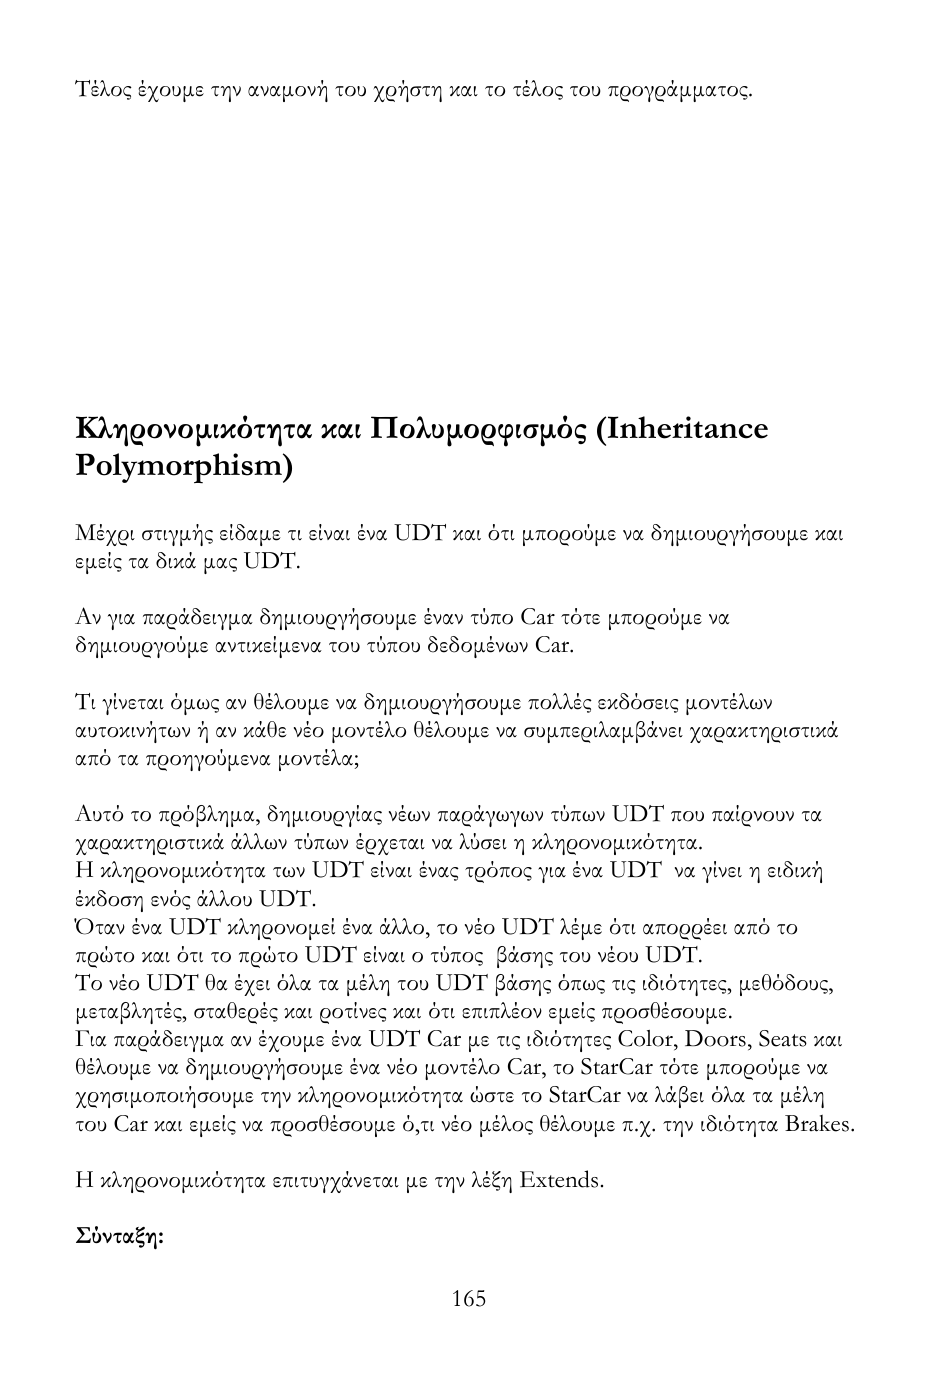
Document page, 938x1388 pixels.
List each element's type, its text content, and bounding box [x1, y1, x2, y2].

subtitle Κληρονομικότητα και Πολυμορφισμός (Inheritance Polymorphism) [75, 409, 862, 484]
text Το νέο UDT θα έχει όλα τα μέλη του UDT βάσης όπως τις ιδιότητες, μεθόδους, μεταβλητές, σταθερές και ροτίνες και ότι επιπλέον εμείς προσθέσουμε. [75, 969, 862, 1025]
text Τέλος έχουμε την αναμονή του χρήστη και το τέλος του προγράμματος. [75, 75, 862, 103]
text Αν για παράδειγμα δημιουργήσουμε έναν τύπο Car τότε μπορούμε να δημιουργούμε αντικείμενα του τύπου δεδομένων Car. [75, 603, 862, 659]
text Τι γίνεται όμως αν θέλουμε να δημιουργήσουμε πολλές εκδόσεις μοντέλων αυτοκινήτων ή αν κάθε νέο μοντέλο θέλουμε να συμπεριλαμβάνει χαρακτηριστικά από τα προηγούμενα μοντέλα; [75, 687, 862, 772]
text Για παράδειγμα αν έχουμε ένα UDT Car με τις ιδιότητες Color, Doors, Seats και θέλουμε να δημιουργήσουμε ένα νέο μοντέλο Car, το StarCar τότε μπορούμε να χρησιμοποιήσουμε την κληρονομικότητα ώστε το StarCar να λάβει όλα τα μέλη του Car και εμείς να προσθέσουμε ό,τι νέο μέλος θέλουμε π.χ. την ιδιότητα Brakes. [75, 1025, 862, 1137]
text Η κληρονομικότητα επιτυγχάνεται με την λέξη Extends. [75, 1166, 862, 1194]
text Σύνταξη: [75, 1222, 862, 1250]
text Όταν ένα UDT κληρονομεί ένα άλλο, το νέο UDT λέμε ότι απορρέει από το πρώτο και ότι το πρώτο UDT είναι ο τύπος βάσης του νέου UDT. [75, 912, 862, 969]
text Αυτό το πρόβλημα, δημιουργίας νέων παράγωγων τύπων UDT που παίρνουν τα χαρακτηριστικά άλλων τύπων έρχεται να λύσει η κληρονομικότητα. [75, 800, 862, 856]
text Μέχρι στιγμής είδαμε τι είναι ένα UDT και ότι μπορούμε να δημιουργήσουμε και εμείς τα δικά μας UDT. [75, 519, 862, 575]
text Η κληρονομικότητα των UDT είναι ένας τρόπος για ένα UDT να γίνει η ειδική έκδοση ενός άλλου UDT. [75, 856, 862, 912]
